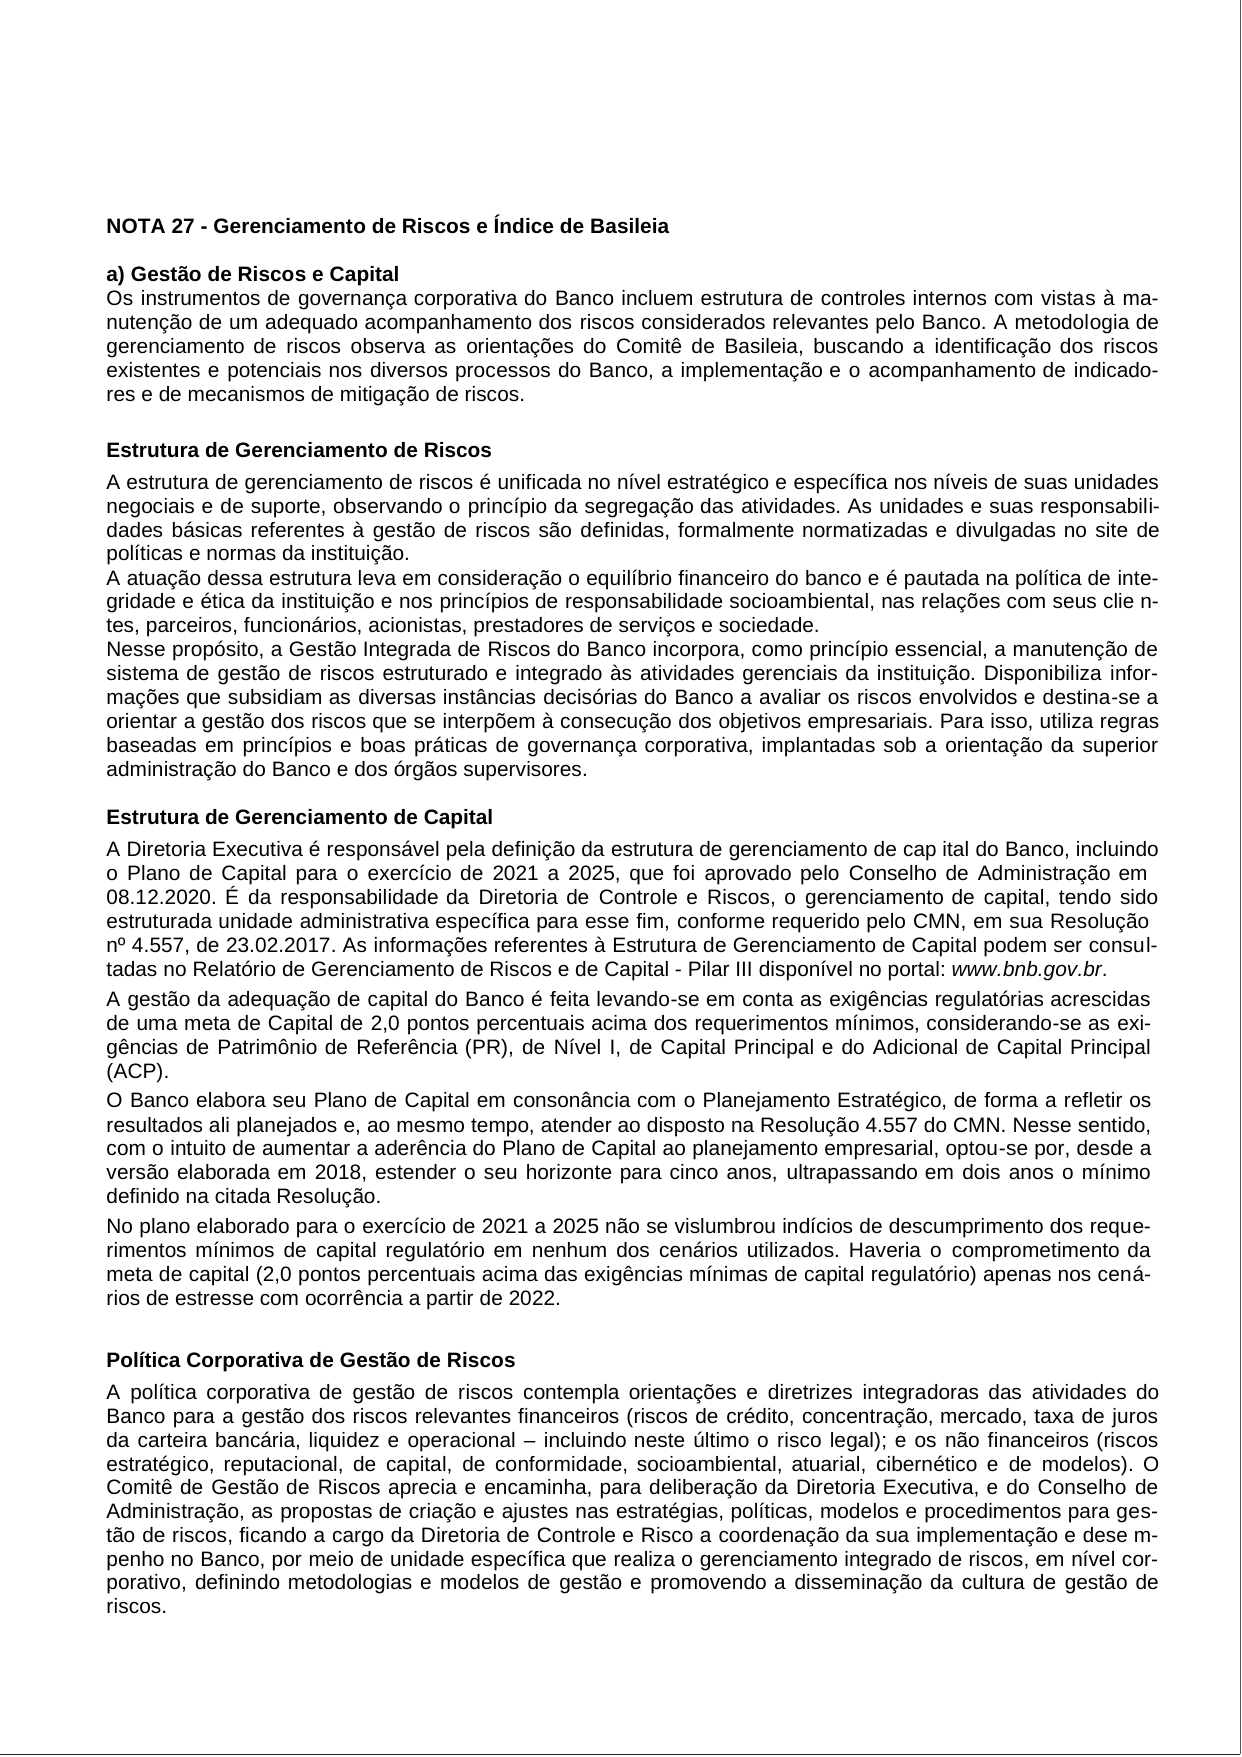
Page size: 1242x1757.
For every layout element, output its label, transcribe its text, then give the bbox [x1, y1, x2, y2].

text No plano elaborado para o exercício de 2021 a 2025 não se vislumbrou indícios de descumprimento dos reque- rimentos mínimos de capital regulatório em nenhum dos cenários utilizados. Haveria o comprometimento da meta de capital (2,0 pontos percentuais acima das exigências mínimas de capital regulatório) apenas nos cená- rios de estresse com ocorrência a partir de 2022. [106, 1214, 1151, 1310]
text a) Gestão de Riscos e Capital [106, 262, 404, 286]
text Nesse propósito, a Gestão Integrada de Riscos do Banco incorpora, como princípio essencial, a manutenção de sistema de gestão de riscos estruturado e integrado às atividades gerenciais da instituição. Disponibiliza infor- mações que subsidiam as diversas instâncias decisórias do Banco a avaliar os riscos envolvidos e destina-se a orientar a gestão dos riscos que se interpõem à consecução dos objetivos empresariais. Para isso, utiliza regras baseadas em princípios e boas práticas de governança corporativa, implantadas sob a orientação da superior administração do Banco e dos órgãos supervisores. [106, 637, 1159, 781]
text O Banco elabora seu Plano de Capital em consonância com o Planejamento Estratégico, de forma a refletir os resultados ali planejados e, ao mesmo tempo, atender ao disposto na Resolução 4.557 do CMN. Nesse sentido, com o intuito de aumentar a aderência do Plano de Capital ao planejamento empresarial, optou-se por, desde a versão elaborada em 2018, estender o seu horizonte para cinco anos, ultrapassando em dois anos o mínimo definido na citada Resolução. [106, 1089, 1151, 1208]
text Os instrumentos de governança corporativa do Banco incluem estrutura de controles internos com vistas à ma- nutenção de um adequado acompanhamento dos riscos considerados relevantes pelo Banco. A metodologia de gerenciamento de riscos observa as orientações do Comitê de Basileia, buscando a identificação dos riscos existentes e potenciais nos diversos processos do Banco, a implementação e o acompanhamento de indicado- res e de mecanismos de mitigação de riscos. [106, 286, 1159, 406]
text Estrutura de Gerenciamento de Riscos [106, 438, 497, 462]
text A política corporativa de gestão de riscos contempla orientações e diretrizes integradoras das atividades do Banco para a gestão dos riscos relevantes financeiros (riscos de crédito, concentração, mercado, taxa de juros da carteira bancária, liquidez e operacional – incluindo neste último o risco legal); e os não financeiros (riscos estratégico, reputacional, de capital, de conformidade, socioambiental, atuarial, cibernético e de modelos). O Comitê de Gestão de Riscos aprecia e encaminha, para deliberação da Diretoria Executiva, e do Conselho de Administração, as propostas de criação e ajustes nas estratégias, políticas, modelos e procedimentos para ges- tão de riscos, ficando a cargo da Diretoria de Controle e Risco a coordenação da sua implementação e dese m- penho no Banco, por meio de unidade específica que realiza o gerenciamento integrado de riscos, em nível cor- porativo, definindo metodologias e modelos de gestão e promovendo a disseminação da cultura de gestão de riscos. [106, 1381, 1159, 1618]
text nº 4.557, de 23.02.2017. As informações referentes à Estrutura de Gerenciamento de Capital podem ser consul- tadas no Relatório de Gerenciamento de Riscos e de Capital - Pilar III disponível no portal: www.bnb.gov.br. [106, 933, 1158, 981]
text A atuação dessa estrutura leva em consideração o equilíbrio financeiro do banco e é pautada na política de inte- gridade e ética da instituição e nos princípios de responsabilidade socioambiental, nas relações com seus clie n- tes, parceiros, funcionários, acionistas, prestadores de serviços e sociedade. [106, 565, 1159, 637]
text A Diretoria Executiva é responsável pela definição da estrutura de gerenciamento de cap ital do Banco, incluindo o Plano de Capital para o exercício de 2021 a 2025, que foi aprovado pelo Conselho de Administração em [106, 838, 1159, 885]
text A estrutura de gerenciamento de riscos é unificada no nível estratégico e específica nos níveis de suas unidades negociais e de suporte, observando o princípio da segregação das atividades. As unidades e suas responsabili- dades básicas referentes à gestão de riscos são definidas, formalmente normatizadas e divulgadas no site de políticas e normas da instituição. [106, 470, 1160, 565]
text Política Corporativa de Gestão de Riscos [106, 1348, 520, 1372]
text A gestão da adequação de capital do Banco é feita levando-se em conta as exigências regulatórias acrescidas de uma meta de Capital de 2,0 pontos percentuais acima dos requerimentos mínimos, considerando-se as exi- gências de Patrimônio de Referência (PR), de Nível I, de Capital Principal e do Adicional de Capital Principal (ACP). [106, 987, 1151, 1083]
text NOTA 27 - Gerenciamento de Riscos e Índice de Basileia [106, 214, 673, 238]
text Estrutura de Gerenciamento de Capital [106, 805, 498, 829]
text 08.12.2020. É da responsabilidade da Diretoria de Controle e Riscos, o gerenciamento de capital, tendo sido estruturada unidade administrativa específica para esse fim, conforme requerido pelo CMN, em sua Resolução [106, 885, 1158, 933]
